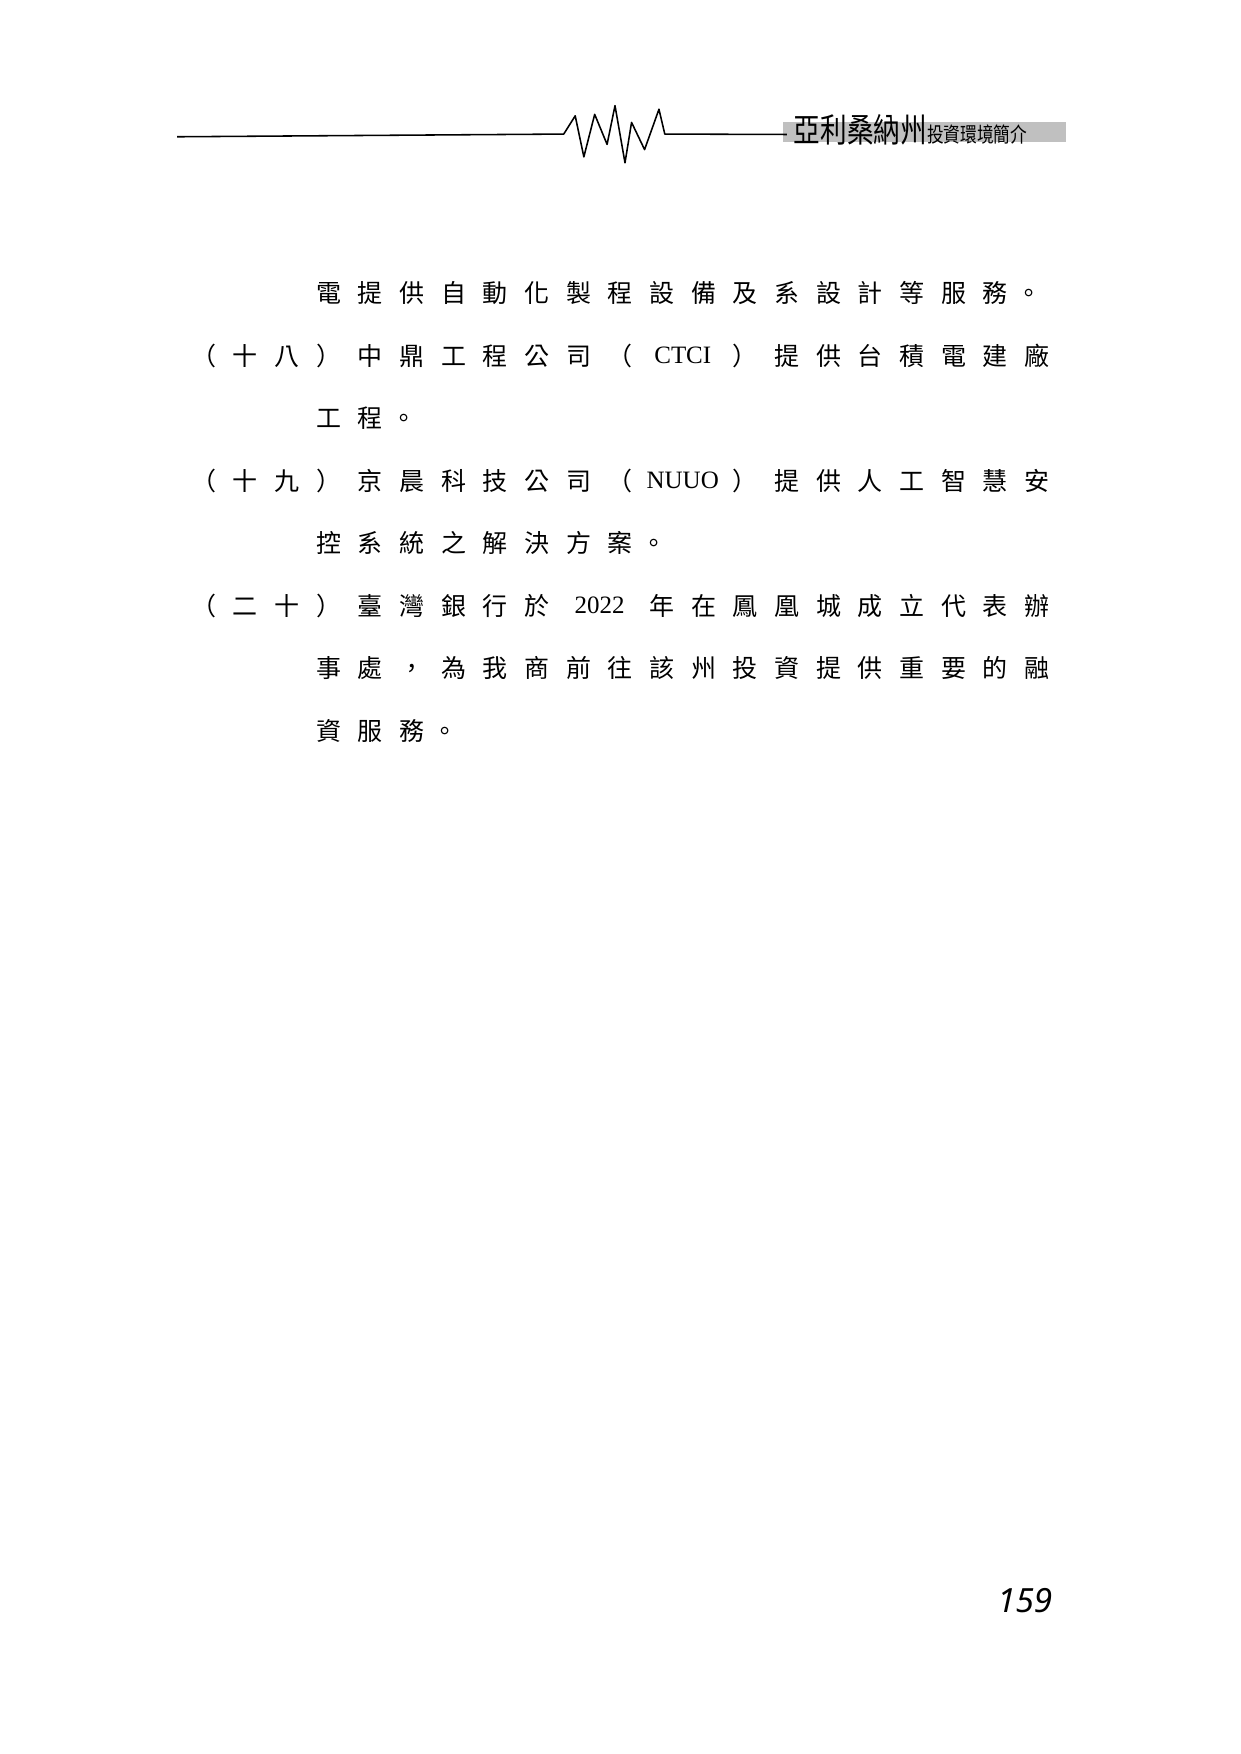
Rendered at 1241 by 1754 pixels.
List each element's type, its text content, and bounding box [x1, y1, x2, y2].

text （十九）京晨科技公司（NUUO）提供人工智慧安控系統之解決方案。 [183, 438, 1058, 563]
text （十八）中鼎工程公司（CTCI）提供台積電建廠工程。 [183, 313, 1058, 438]
text 電提供自動化製程設備及系設計等服務。 [183, 250, 1058, 313]
text （二十）臺灣銀行於2022年在鳳凰城成立代表辦事處，為我商前往該州投資提供重要的融資服務。 [183, 563, 1058, 750]
